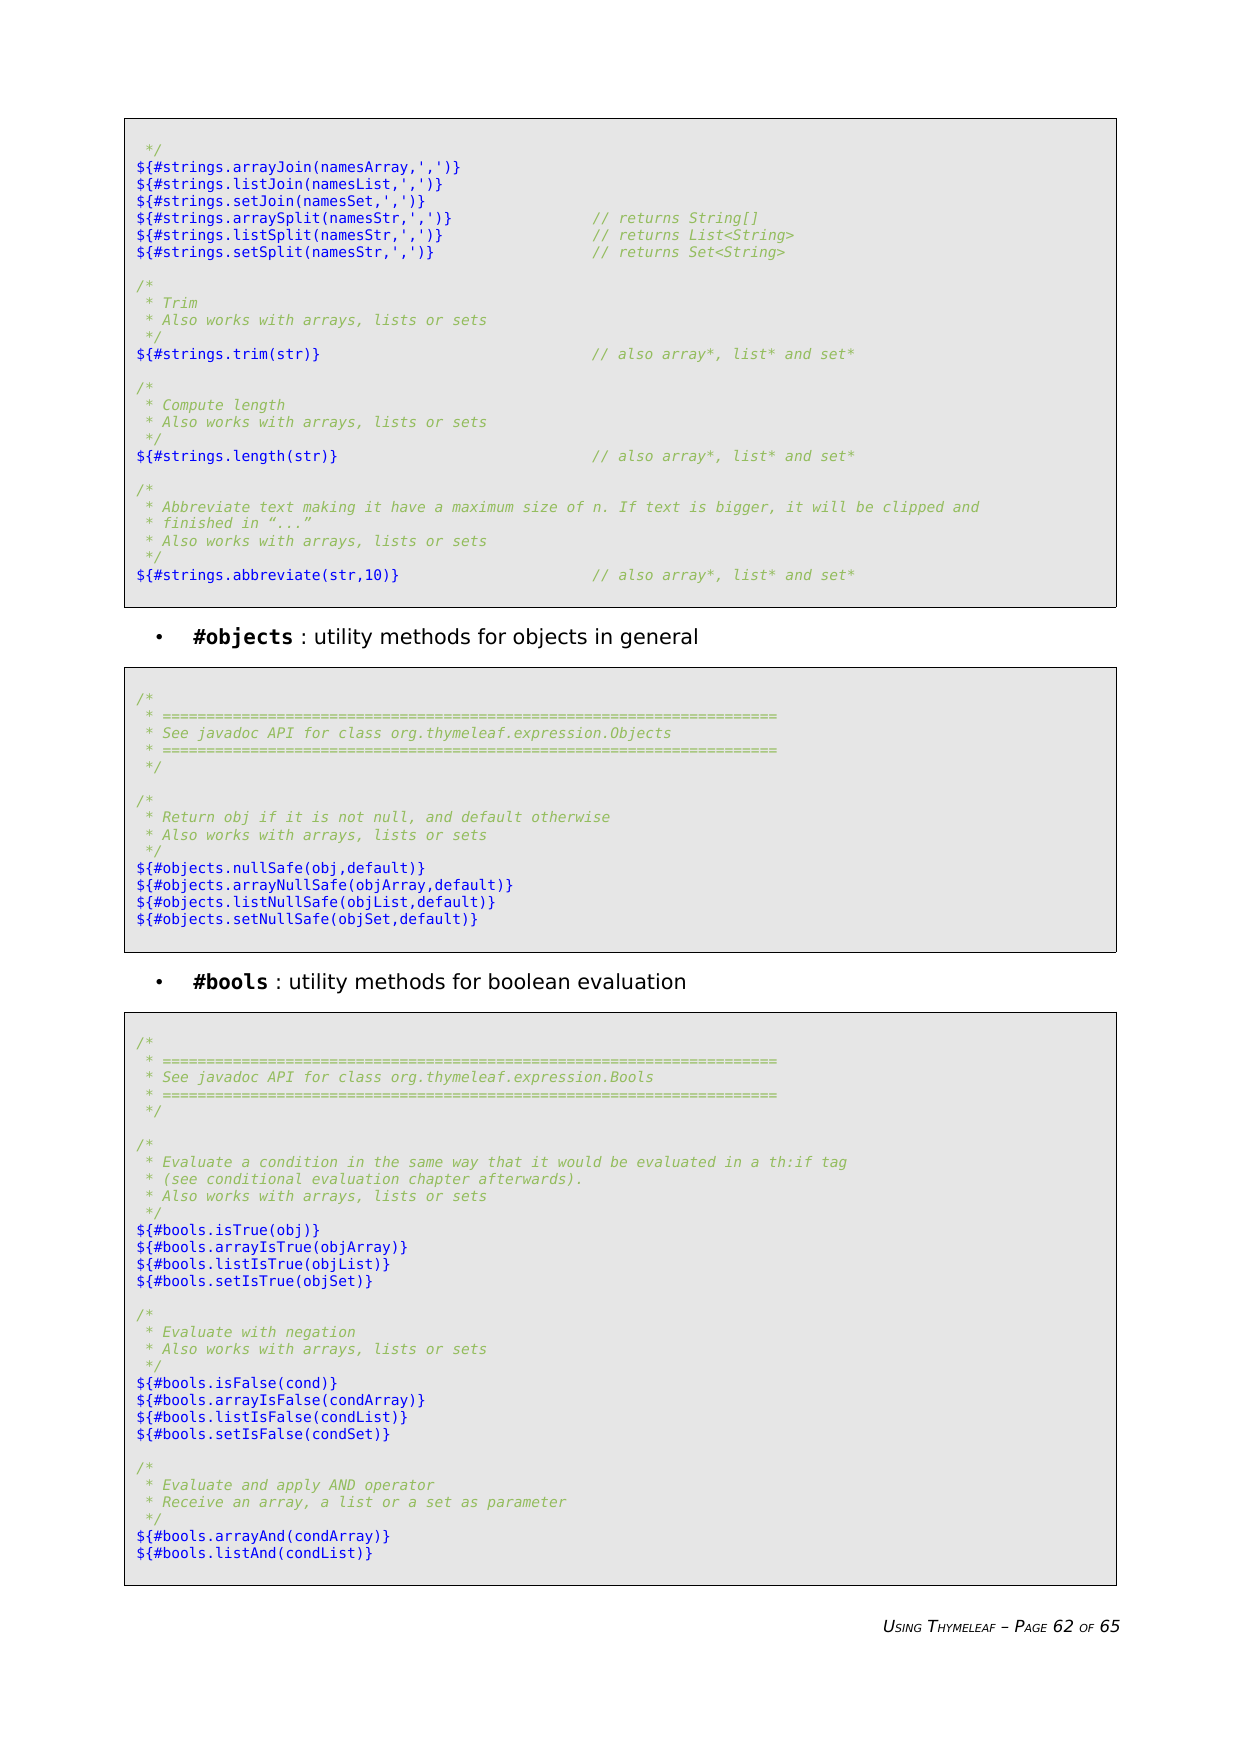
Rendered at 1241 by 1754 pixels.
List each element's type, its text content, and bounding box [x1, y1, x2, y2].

list #objects : utility methods for objects in general [156, 625, 1122, 649]
text /* * ====================================================================== * See javadoc API for class org.thymeleaf.expression.Objects * ====================================================================== */ /* * Return obj if it is not null, and default otherwise * Also works with arrays, lists or sets */ ${#objects.nullSafe(obj,default)} ${#objects.arrayNullSafe(objArray,default)} ${#objects.listNullSafe(objList,default)} ${#objects.setNullSafe(objSet,default)} [125, 668, 1116, 952]
list #bools : utility methods for boolean evaluation [156, 970, 1122, 994]
text */ ${#strings.arrayJoin(namesArray,',')} ${#strings.listJoin(namesList,',')} ${#strings.setJoin(namesSet,',')} ${#strings.arraySplit(namesStr,',')} // returns String[] ${#strings.listSplit(namesStr,',')} // returns List<String> ${#strings.setSplit(namesStr,',')} // returns Set<String> /* * Trim * Also works with arrays, lists or sets */ ${#strings.trim(str)} // also array*, list* and set* /* * Compute length * Also works with arrays, lists or sets */ ${#strings.length(str)} // also array*, list* and set* /* * Abbreviate text making it have a maximum size of n. If text is bigger, it will be clipped and * finished in “...” * Also works with arrays, lists or sets */ ${#strings.abbreviate(str,10)} // also array*, list* and set* [125, 119, 1116, 607]
text /* * ====================================================================== * See javadoc API for class org.thymeleaf.expression.Bools * ====================================================================== */ /* * Evaluate a condition in the same way that it would be evaluated in a th:if tag * (see conditional evaluation chapter afterwards). * Also works with arrays, lists or sets */ ${#bools.isTrue(obj)} ${#bools.arrayIsTrue(objArray)} ${#bools.listIsTrue(objList)} ${#bools.setIsTrue(objSet)} /* * Evaluate with negation * Also works with arrays, lists or sets */ ${#bools.isFalse(cond)} ${#bools.arrayIsFalse(condArray)} ${#bools.listIsFalse(condList)} ${#bools.setIsFalse(condSet)} /* * Evaluate and apply AND operator * Receive an array, a list or a set as parameter */ ${#bools.arrayAnd(condArray)} ${#bools.listAnd(condList)} [125, 1013, 1116, 1585]
